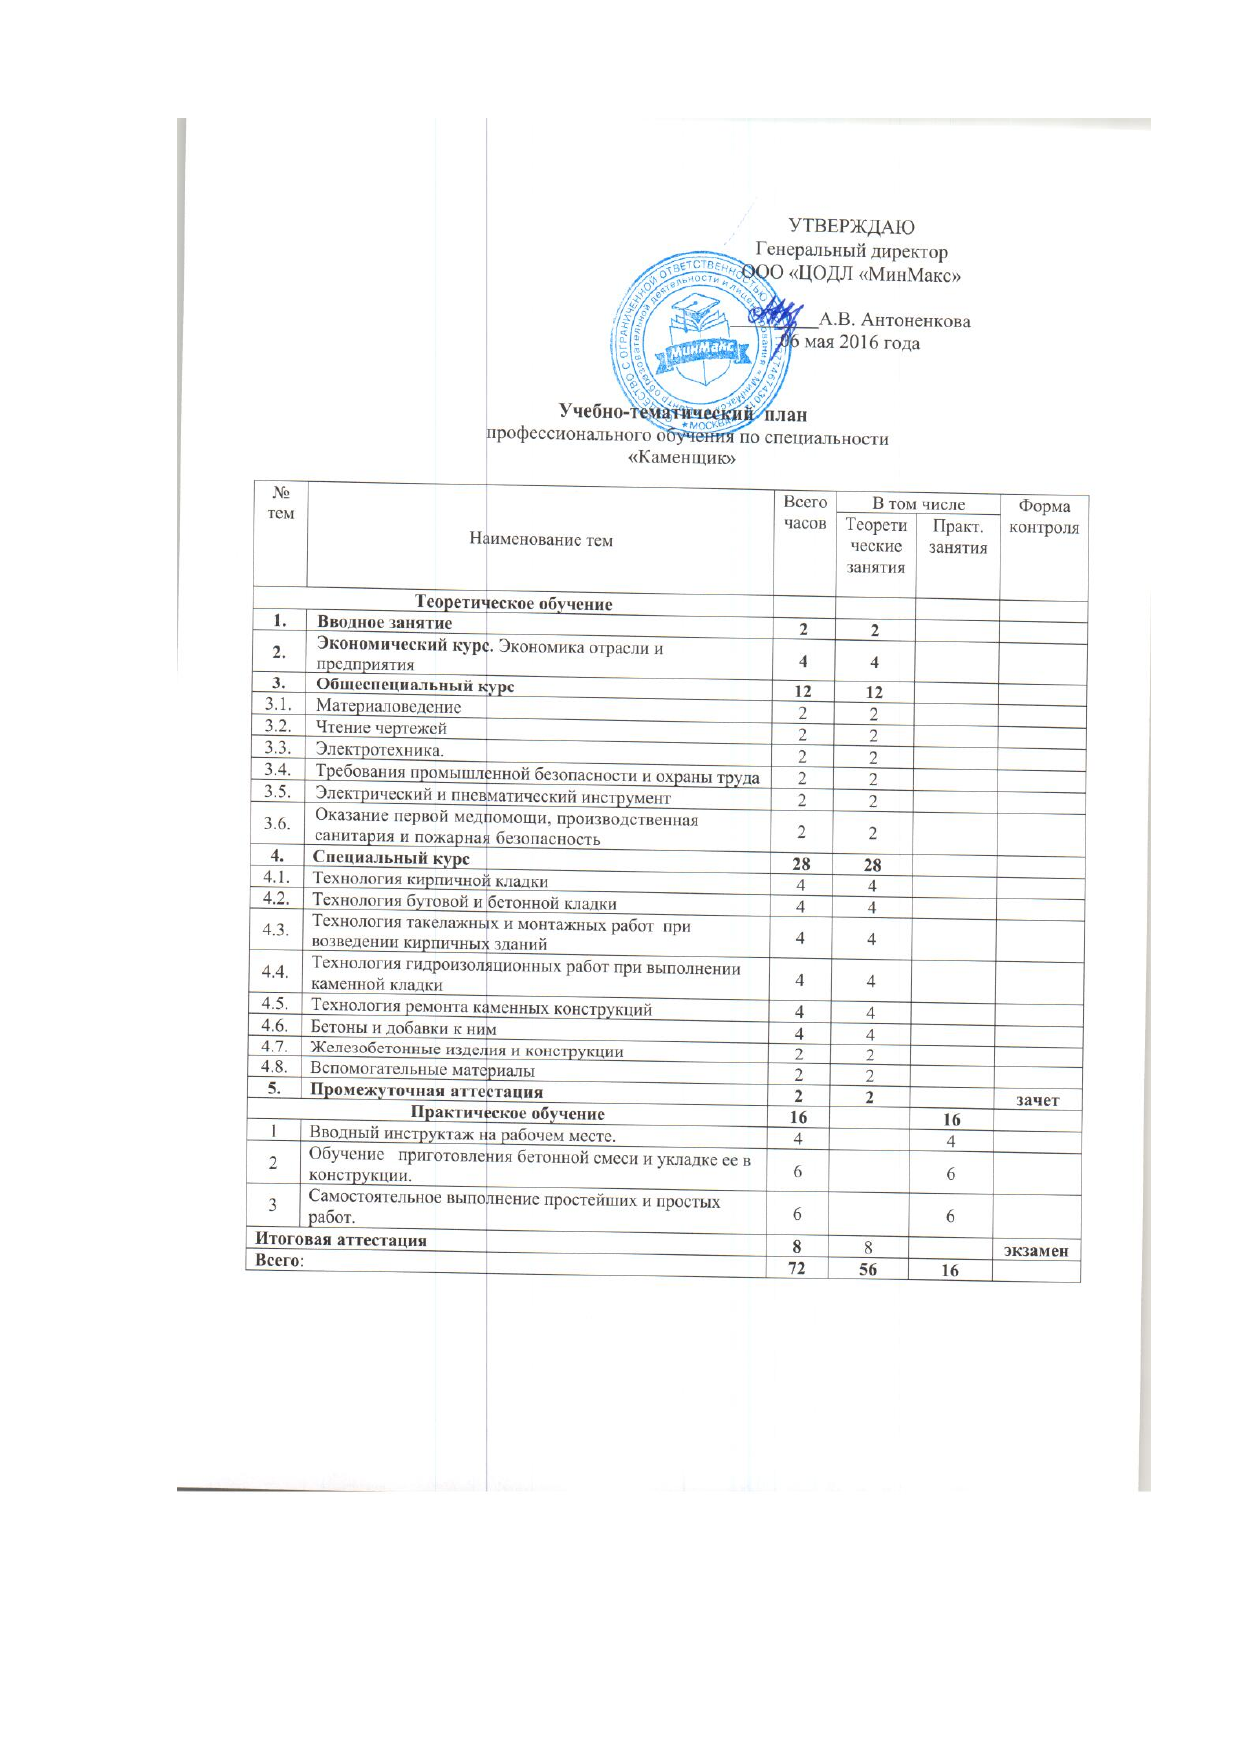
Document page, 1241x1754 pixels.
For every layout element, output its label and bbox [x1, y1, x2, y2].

picture [177, 118, 1151, 1495]
